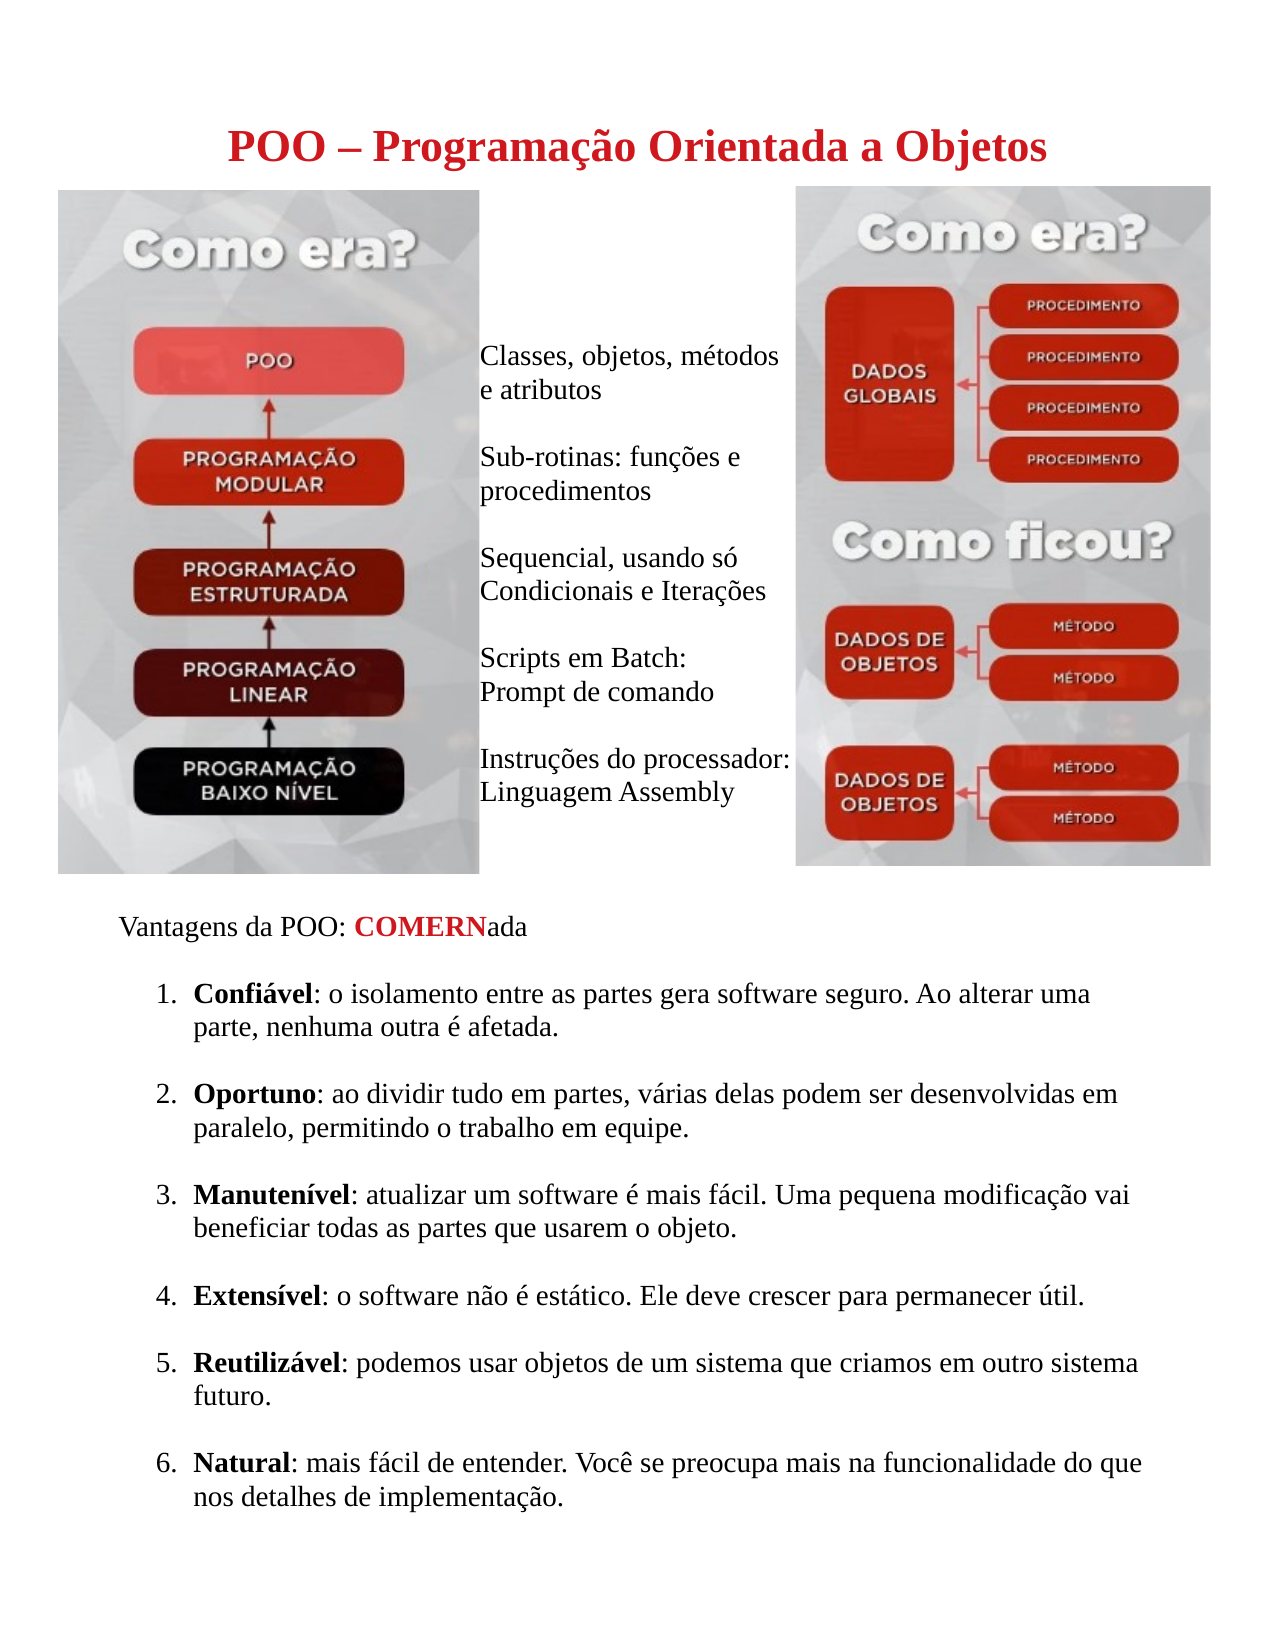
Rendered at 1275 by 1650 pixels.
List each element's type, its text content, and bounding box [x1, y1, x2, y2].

text Vantagens da POO: COMERNada [118, 909, 1157, 942]
text Classes, objetos, métodos e atributos [480, 338, 795, 406]
picture [795, 186, 1211, 866]
text procedimentos [480, 473, 795, 506]
text Sequencial, usando só [480, 540, 795, 573]
text Linguagem Assembly [480, 774, 795, 808]
text POO – Programação Orientada a Objetos [118, 118, 1157, 171]
list Reutilizável: podemos usar objetos de um sistema que criamos em outro sistema futuro. [156, 1345, 1157, 1445]
text Scripts em Batch: Prompt de comando [480, 640, 795, 707]
text Condicionais e Iterações [480, 573, 795, 607]
list Manutenível: atualizar um software é mais fácil. Uma pequena modificação vai beneficiar todas as partes que usarem o objeto. [156, 1177, 1157, 1278]
list Extensível: o software não é estático. Ele deve crescer para permanecer útil. [156, 1278, 1157, 1345]
list Oportuno: ao dividir tudo em partes, várias delas podem ser desenvolvidas em paralelo, permitindo o trabalho em equipe. [156, 1076, 1157, 1177]
list Confiável: o isolamento entre as partes gera software seguro. Ao alterar uma parte, nenhuma outra é afetada. [156, 976, 1157, 1043]
text Instruções do processador: [480, 741, 795, 774]
text Sub-rotinas: funções e [480, 439, 795, 473]
picture [58, 190, 480, 874]
list Natural: mais fácil de entender. Você se preocupa mais na funcionalidade do que nos detalhes de implementação. [156, 1445, 1157, 1512]
